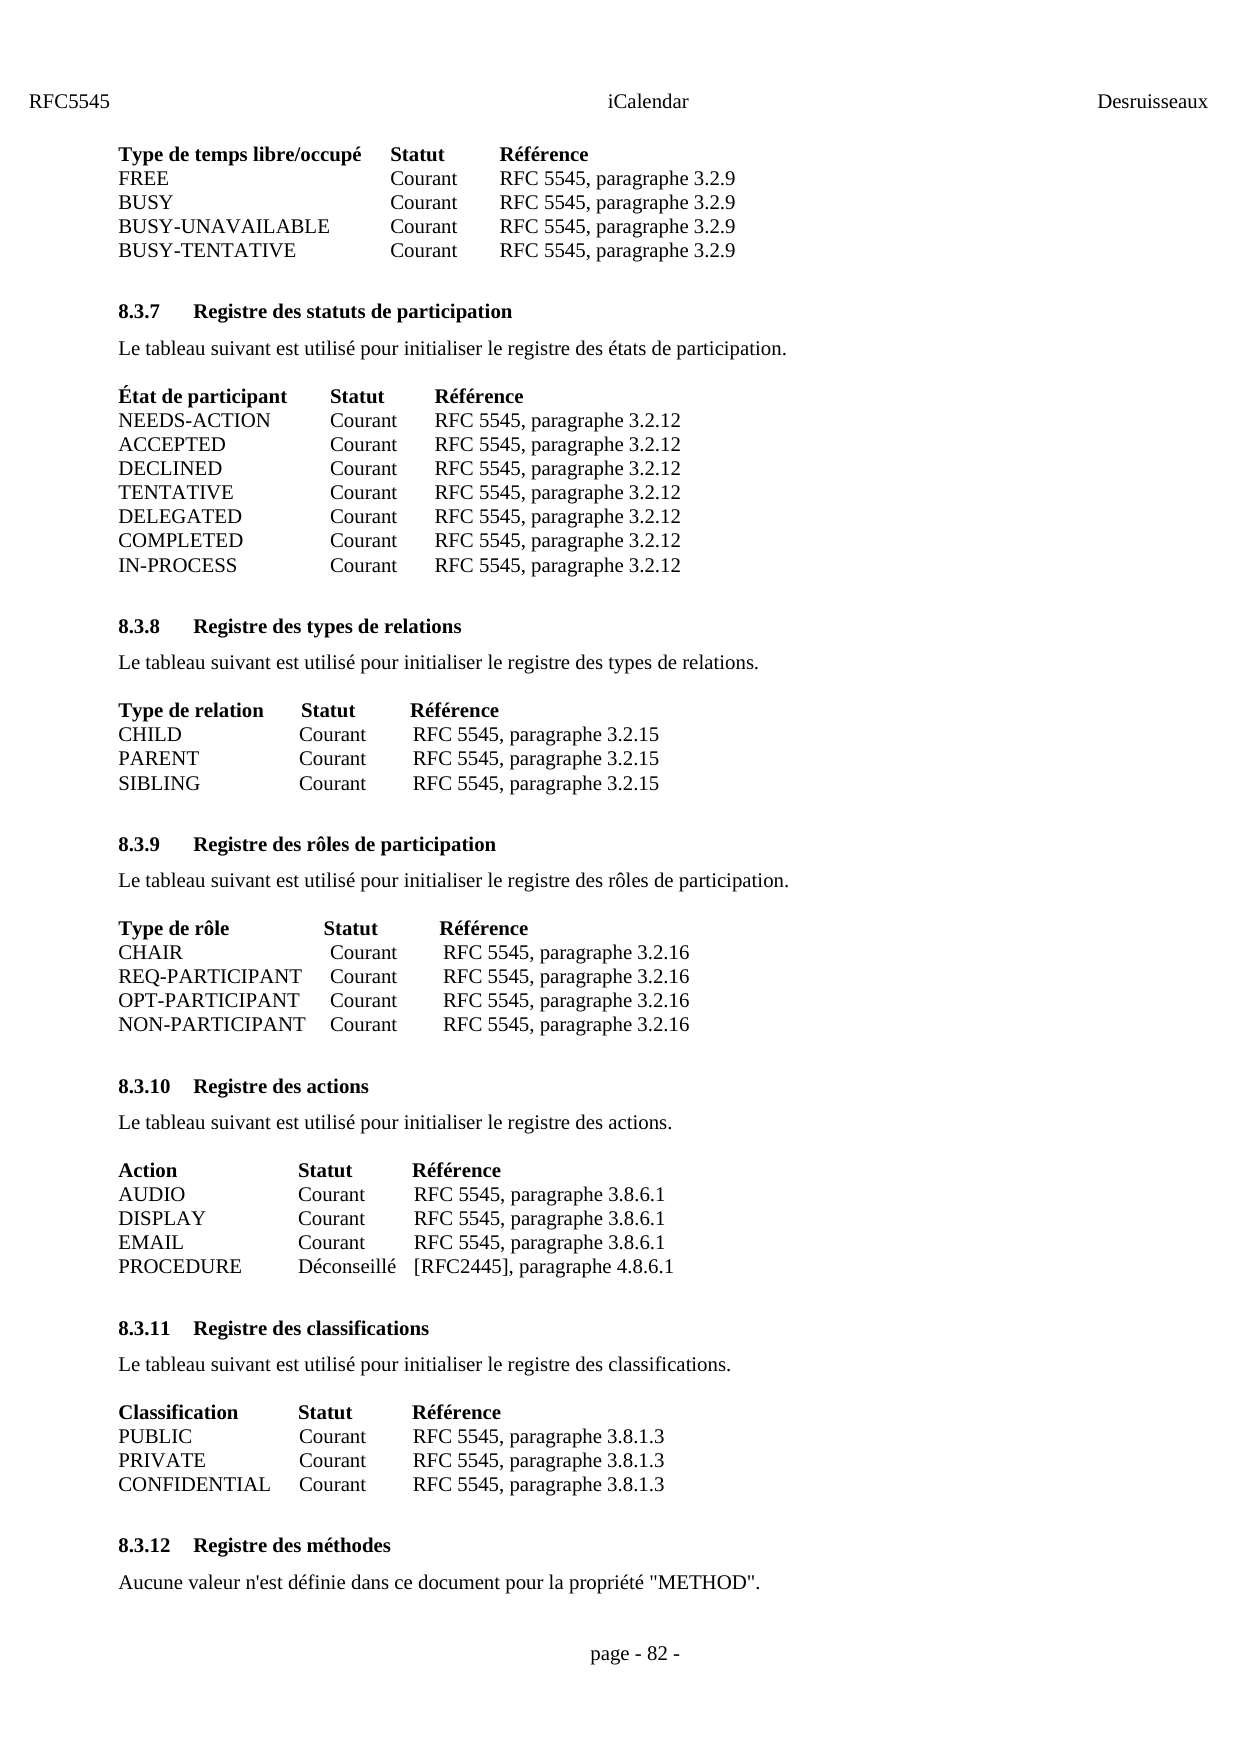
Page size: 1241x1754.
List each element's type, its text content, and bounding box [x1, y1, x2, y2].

subtitle 8.3.9 Registre des rôles de participation [118, 832, 1152, 856]
text NEEDS-ACTION Courant RFC 5545, paragraphe 3.2.12 [118, 408, 1152, 432]
subtitle 8.3.11 Registre des classifications [118, 1316, 1152, 1339]
text IN-PROCESS Courant RFC 5545, paragraphe 3.2.12 [118, 552, 1152, 577]
text NON-PARTICIPANT Courant RFC 5545, paragraphe 3.2.16 [118, 1012, 1152, 1036]
text COMPLETED Courant RFC 5545, paragraphe 3.2.12 [118, 528, 1152, 552]
text Le tableau suivant est utilisé pour initialiser le registre des états de participation. [118, 336, 1152, 360]
text Aucune valeur n'est définie dans ce document pour la propriété "METHOD". [118, 1570, 1152, 1594]
text DELEGATED Courant RFC 5545, paragraphe 3.2.12 [118, 504, 1152, 528]
text AUDIO Courant RFC 5545, paragraphe 3.8.6.1 [118, 1182, 1152, 1206]
text PUBLIC Courant RFC 5545, paragraphe 3.8.1.3 [118, 1424, 1152, 1448]
text TENTATIVE Courant RFC 5545, paragraphe 3.2.12 [118, 480, 1152, 504]
text Action Statut Référence [118, 1158, 1152, 1182]
text Le tableau suivant est utilisé pour initialiser le registre des types de relations. [118, 650, 1152, 674]
text REQ-PARTICIPANT Courant RFC 5545, paragraphe 3.2.16 [118, 964, 1152, 988]
text Type de rôle Statut Référence [118, 916, 1152, 940]
subtitle 8.3.8 Registre des types de relations [118, 614, 1152, 638]
text DISPLAY Courant RFC 5545, paragraphe 3.8.6.1 [118, 1206, 1152, 1230]
text EMAIL Courant RFC 5545, paragraphe 3.8.6.1 [118, 1230, 1152, 1254]
text CHAIR Courant RFC 5545, paragraphe 3.2.16 [118, 940, 1152, 964]
text État de participant Statut Référence [118, 384, 1152, 408]
text FREE Courant RFC 5545, paragraphe 3.2.9 [118, 166, 1152, 190]
text Le tableau suivant est utilisé pour initialiser le registre des rôles de participation. [118, 868, 1152, 892]
text BUSY Courant RFC 5545, paragraphe 3.2.9 [118, 190, 1152, 214]
text Le tableau suivant est utilisé pour initialiser le registre des actions. [118, 1110, 1152, 1134]
text CHILD Courant RFC 5545, paragraphe 3.2.15 [118, 722, 1152, 746]
text Le tableau suivant est utilisé pour initialiser le registre des classifications. [118, 1352, 1152, 1376]
text PARENT Courant RFC 5545, paragraphe 3.2.15 [118, 746, 1152, 770]
subtitle 8.3.7 Registre des statuts de participation [118, 299, 1152, 323]
subtitle 8.3.10 Registre des actions [118, 1073, 1152, 1098]
text BUSY-UNAVAILABLE Courant RFC 5545, paragraphe 3.2.9 [118, 214, 1152, 238]
text OPT-PARTICIPANT Courant RFC 5545, paragraphe 3.2.16 [118, 988, 1152, 1012]
text SIBLING Courant RFC 5545, paragraphe 3.2.15 [118, 770, 1152, 794]
text Type de temps libre/occupé Statut Référence [118, 142, 1152, 166]
text ACCEPTED Courant RFC 5545, paragraphe 3.2.12 [118, 432, 1152, 456]
text Type de relation Statut Référence [118, 698, 1152, 722]
text BUSY-TENTATIVE Courant RFC 5545, paragraphe 3.2.9 [118, 238, 1152, 262]
text Classification Statut Référence [118, 1400, 1152, 1424]
text DECLINED Courant RFC 5545, paragraphe 3.2.12 [118, 456, 1152, 480]
subtitle 8.3.12 Registre des méthodes [118, 1533, 1152, 1557]
text PROCEDURE Déconseillé [RFC2445], paragraphe 4.8.6.1 [118, 1254, 1152, 1278]
text PRIVATE Courant RFC 5545, paragraphe 3.8.1.3 [118, 1448, 1152, 1472]
text CONFIDENTIAL Courant RFC 5545, paragraphe 3.8.1.3 [118, 1472, 1152, 1496]
